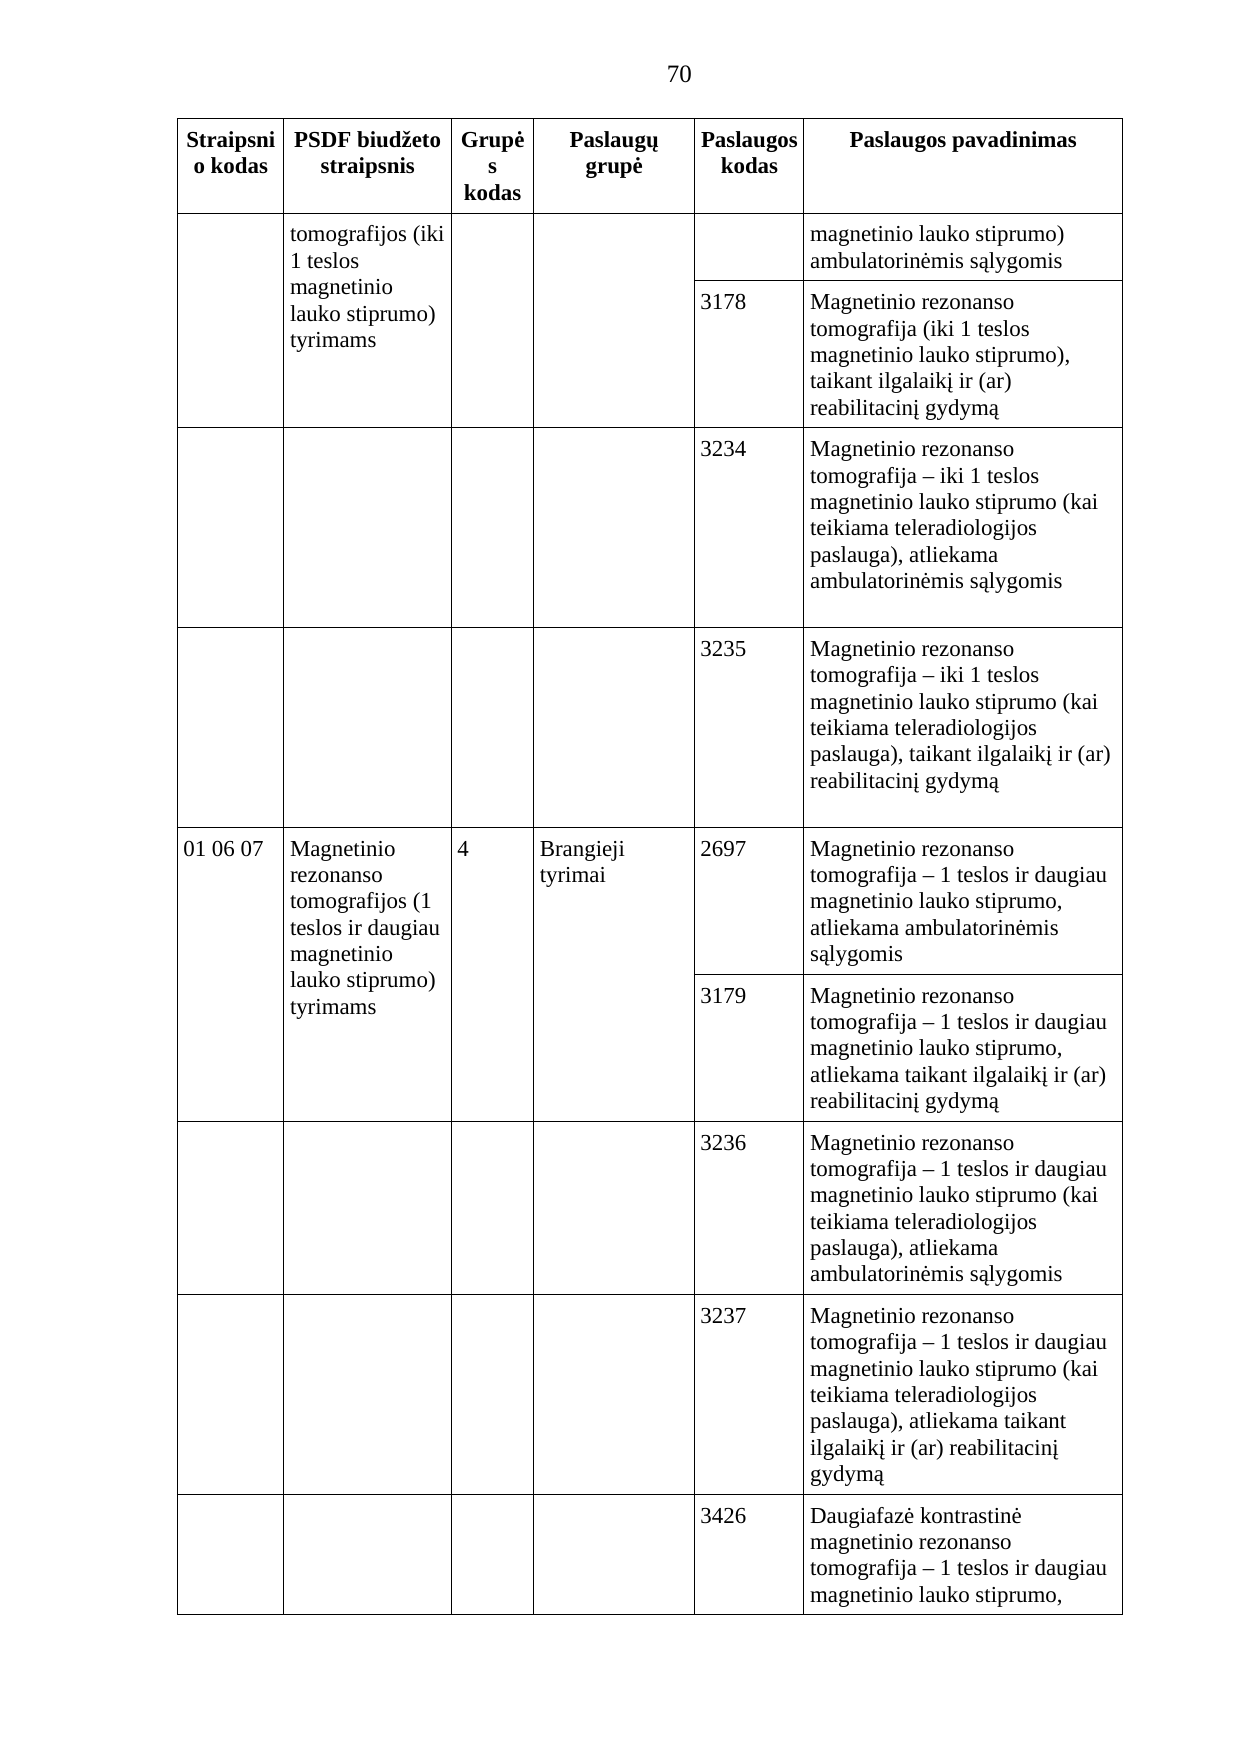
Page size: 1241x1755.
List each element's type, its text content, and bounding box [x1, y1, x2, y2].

table_cell [534, 1295, 694, 1494]
table_cell 3426 [695, 1495, 803, 1614]
table_cell [284, 428, 451, 627]
table_cell Magnetinio rezonanso tomografija – 1 teslos ir daugiau magnetinio lauko stiprumo (kai teikiama teleradiologijos paslauga), atliekama ambulatorinėmis sąlygomis [804, 1122, 1122, 1294]
table_cell [452, 428, 533, 627]
table_cell [178, 1122, 283, 1294]
table_cell Magnetinio rezonanso tomografija – 1 teslos ir daugiau magnetinio lauko stiprumo (kai teikiama teleradiologijos paslauga), atliekama taikant ilgalaikį ir (ar) reabilitacinį gydymą [804, 1295, 1122, 1494]
table_cell [452, 628, 533, 827]
table_header Grupės kodas [452, 119, 533, 212]
table_cell [452, 1122, 533, 1294]
table_header Paslaugų grupė [534, 119, 694, 212]
table_header PSDF biudžeto straipsnis [284, 119, 451, 212]
table_cell [452, 974, 533, 1121]
table_cell 3234 [695, 428, 803, 627]
table_cell [534, 1495, 694, 1614]
table_cell [178, 280, 283, 427]
table_cell 3236 [695, 1122, 803, 1294]
table_cell [178, 974, 283, 1121]
table_cell [284, 1295, 451, 1494]
table_cell [452, 280, 533, 427]
table_cell magnetinio lauko stiprumo) ambulatorinėmis sąlygomis [804, 214, 1122, 280]
table_cell Daugiafazė kontrastinė magnetinio rezonanso tomografija – 1 teslos ir daugiau magnetinio lauko stiprumo, [804, 1495, 1122, 1614]
table_cell 01 06 07 [178, 828, 283, 974]
table_cell [534, 974, 694, 1121]
table_cell 2697 [695, 828, 803, 974]
table_cell [284, 1122, 451, 1294]
table_cell [534, 1122, 694, 1294]
table_cell [284, 628, 451, 827]
table_cell [452, 1495, 533, 1614]
table_cell [178, 428, 283, 627]
table_cell [534, 428, 694, 627]
table_cell [452, 1295, 533, 1494]
table_cell 3237 [695, 1295, 803, 1494]
table_cell 3179 [695, 975, 803, 1121]
table_header Paslaugos kodas [695, 119, 803, 212]
table_cell Magnetinio rezonanso tomografija – 1 teslos ir daugiau magnetinio lauko stiprumo, atliekama taikant ilgalaikį ir (ar) reabilitacinį gydymą [804, 975, 1122, 1121]
table_cell [534, 628, 694, 827]
table_cell tomografijos (iki 1 teslos magnetinio lauko stiprumo) tyrimams [284, 214, 451, 427]
table_cell [178, 1295, 283, 1494]
table_cell Magnetinio rezonanso tomografija – iki 1 teslos magnetinio lauko stiprumo (kai teikiama teleradiologijos paslauga), taikant ilgalaikį ir (ar) reabilitacinį gydymą [804, 628, 1122, 827]
table_cell [534, 214, 694, 280]
table_cell [534, 280, 694, 427]
table_cell Magnetinio rezonanso tomografija – 1 teslos ir daugiau magnetinio lauko stiprumo, atliekama ambulatorinėmis sąlygomis [804, 828, 1122, 974]
table_cell [284, 1495, 451, 1614]
table_cell Magnetinio rezonanso tomografija – iki 1 teslos magnetinio lauko stiprumo (kai teikiama teleradiologijos paslauga), atliekama ambulatorinėmis sąlygomis [804, 428, 1122, 627]
table_cell [178, 214, 283, 280]
table_cell Brangieji tyrimai [534, 828, 694, 974]
table_cell Magnetinio rezonanso tomografijos (1 teslos ir daugiau magnetinio lauko stiprumo) tyrimams [284, 828, 451, 1121]
table_cell [452, 214, 533, 280]
table_header Straipsnio kodas [178, 119, 283, 212]
table_cell [178, 1495, 283, 1614]
table_cell [695, 214, 803, 280]
table_cell Magnetinio rezonanso tomografija (iki 1 teslos magnetinio lauko stiprumo), taikant ilgalaikį ir (ar) reabilitacinį gydymą [804, 281, 1122, 427]
table_cell 4 [452, 828, 533, 974]
table_cell 3178 [695, 281, 803, 427]
table_header Paslaugos pavadinimas [804, 119, 1122, 212]
table_cell 3235 [695, 628, 803, 827]
table_cell [178, 628, 283, 827]
